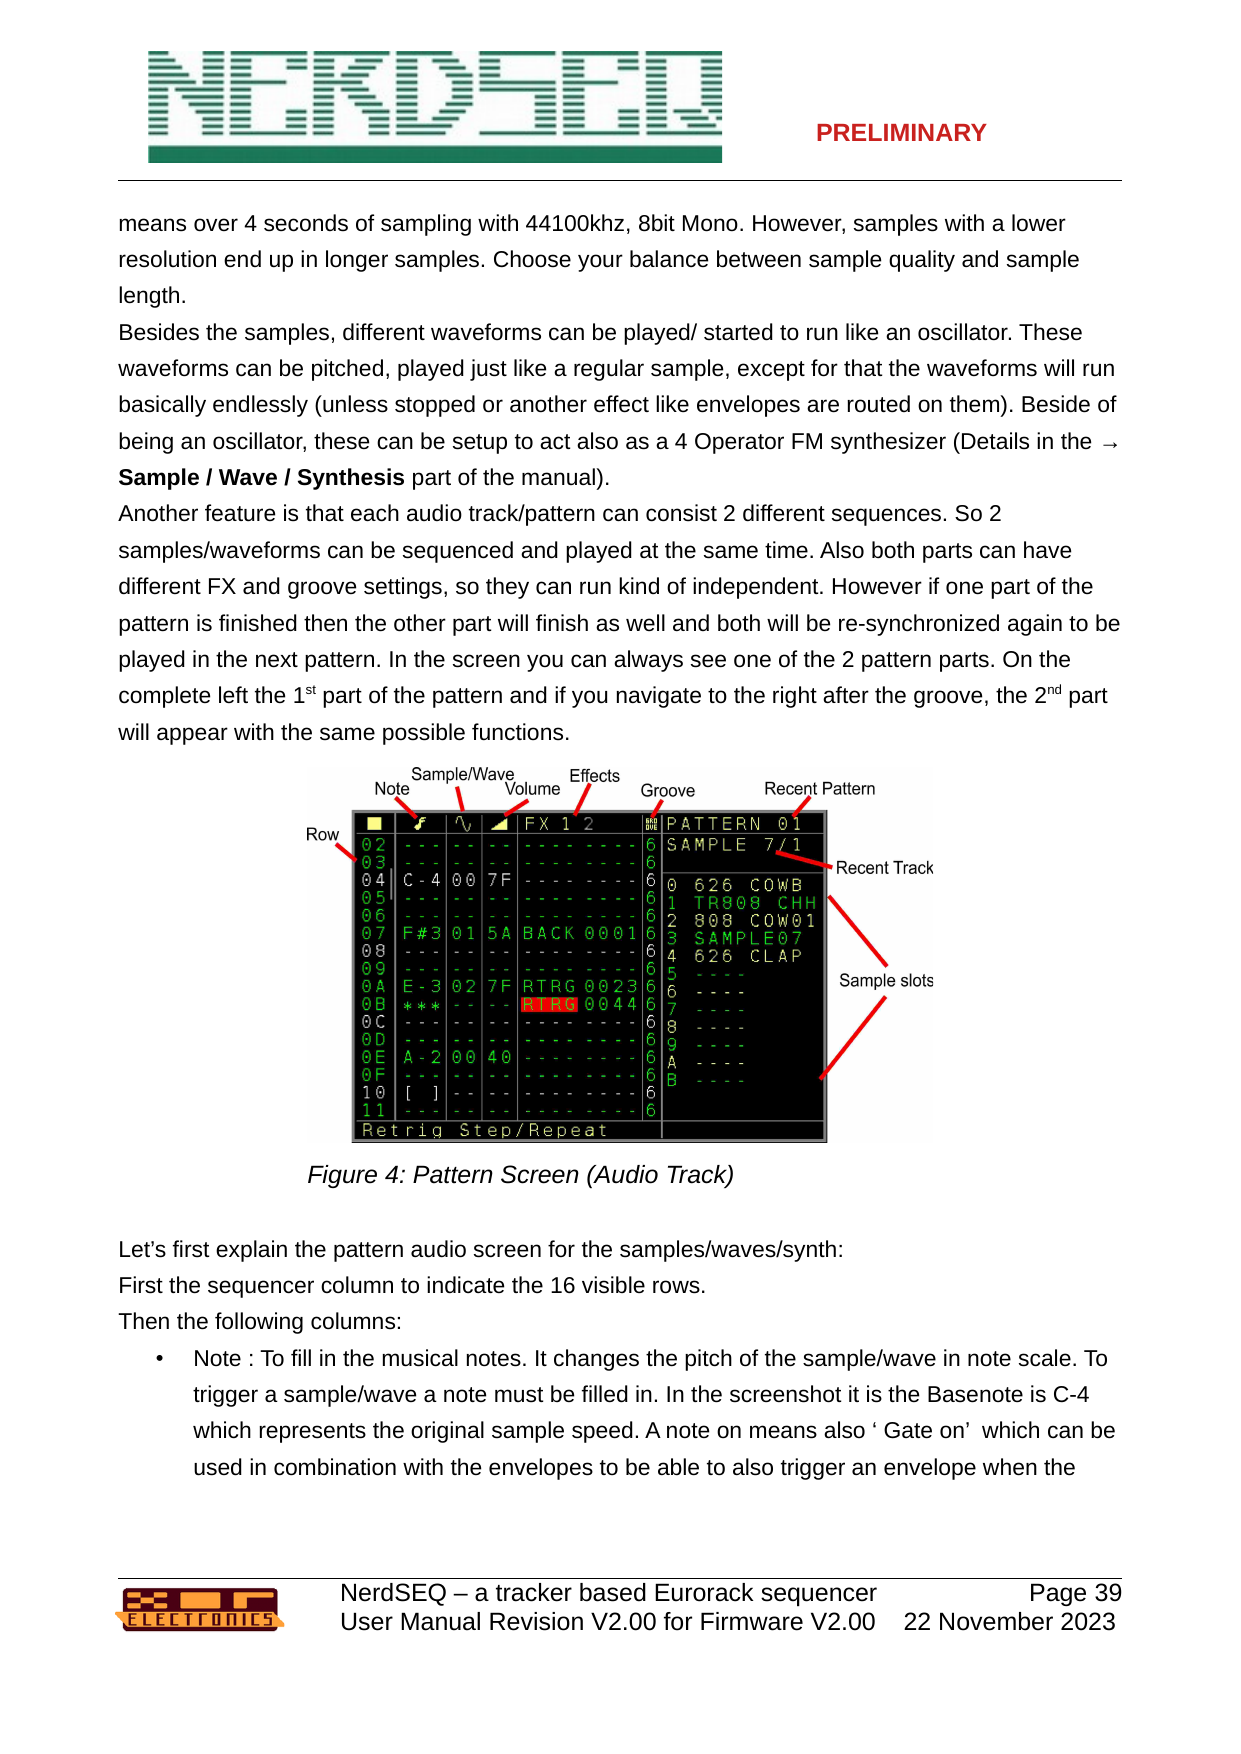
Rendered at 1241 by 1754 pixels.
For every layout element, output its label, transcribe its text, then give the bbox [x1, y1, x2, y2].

text Another feature is that each audio track/pattern can consist 2 different sequences. So 2 samples/waveforms can be sequenced and played at the same time. Also both parts can have different FX and groove settings, so they can run kind of independent. However if one part of the pattern is finished then the other part will finish as well and both will be re-synchronized again to be played in the next pattern. In the screen you can always see one of the 2 pattern parts. On the complete left the 1st part of the pattern and if you navigate to the right after the groove, the 2nd part will appear with the same possible functions. [118, 500, 1122, 745]
text Figure 4: Pattern Screen (Audio Track) [307, 1143, 933, 1189]
text First the sequencer column to indicate the 16 visible rows. [118, 1272, 1122, 1298]
text Let’s first explain the pattern audio screen for the samples/waves/synth: [118, 1236, 1122, 1262]
text Then the following columns: [118, 1308, 1122, 1335]
text means over 4 seconds of sampling with 44100khz, 8bit Mono. However, samples with a lower resolution end up in longer samples. Choose your balance between sample quality and sample length. [118, 209, 1122, 309]
text Besides the samples, different waveforms can be played/ started to run like an oscillator. These waveforms can be pitched, played just like a regular sample, except for that the waveforms will run basically endlessly (unless stopped or another effect like envelopes are routed on them). Beside of being an oscillator, these can be setup to act also as a 4 Operator FM synthesizer (Details in the → Sample / Wave / Synthesis part of the manual). [118, 319, 1122, 490]
list Note : To fill in the musical notes. It changes the pitch of the sample/wave in note scale. To trigger a sample/wave a note must be filled in. In the screenshot it is the Basenote is C-4 which represents the original sample speed. A note on means also ‘ Gate on’ which can be used in combination with the envelopes to be able to also trigger an envelope when the [156, 1345, 1122, 1480]
picture [148, 51, 723, 163]
picture [307, 767, 934, 1143]
picture [115, 1584, 285, 1634]
